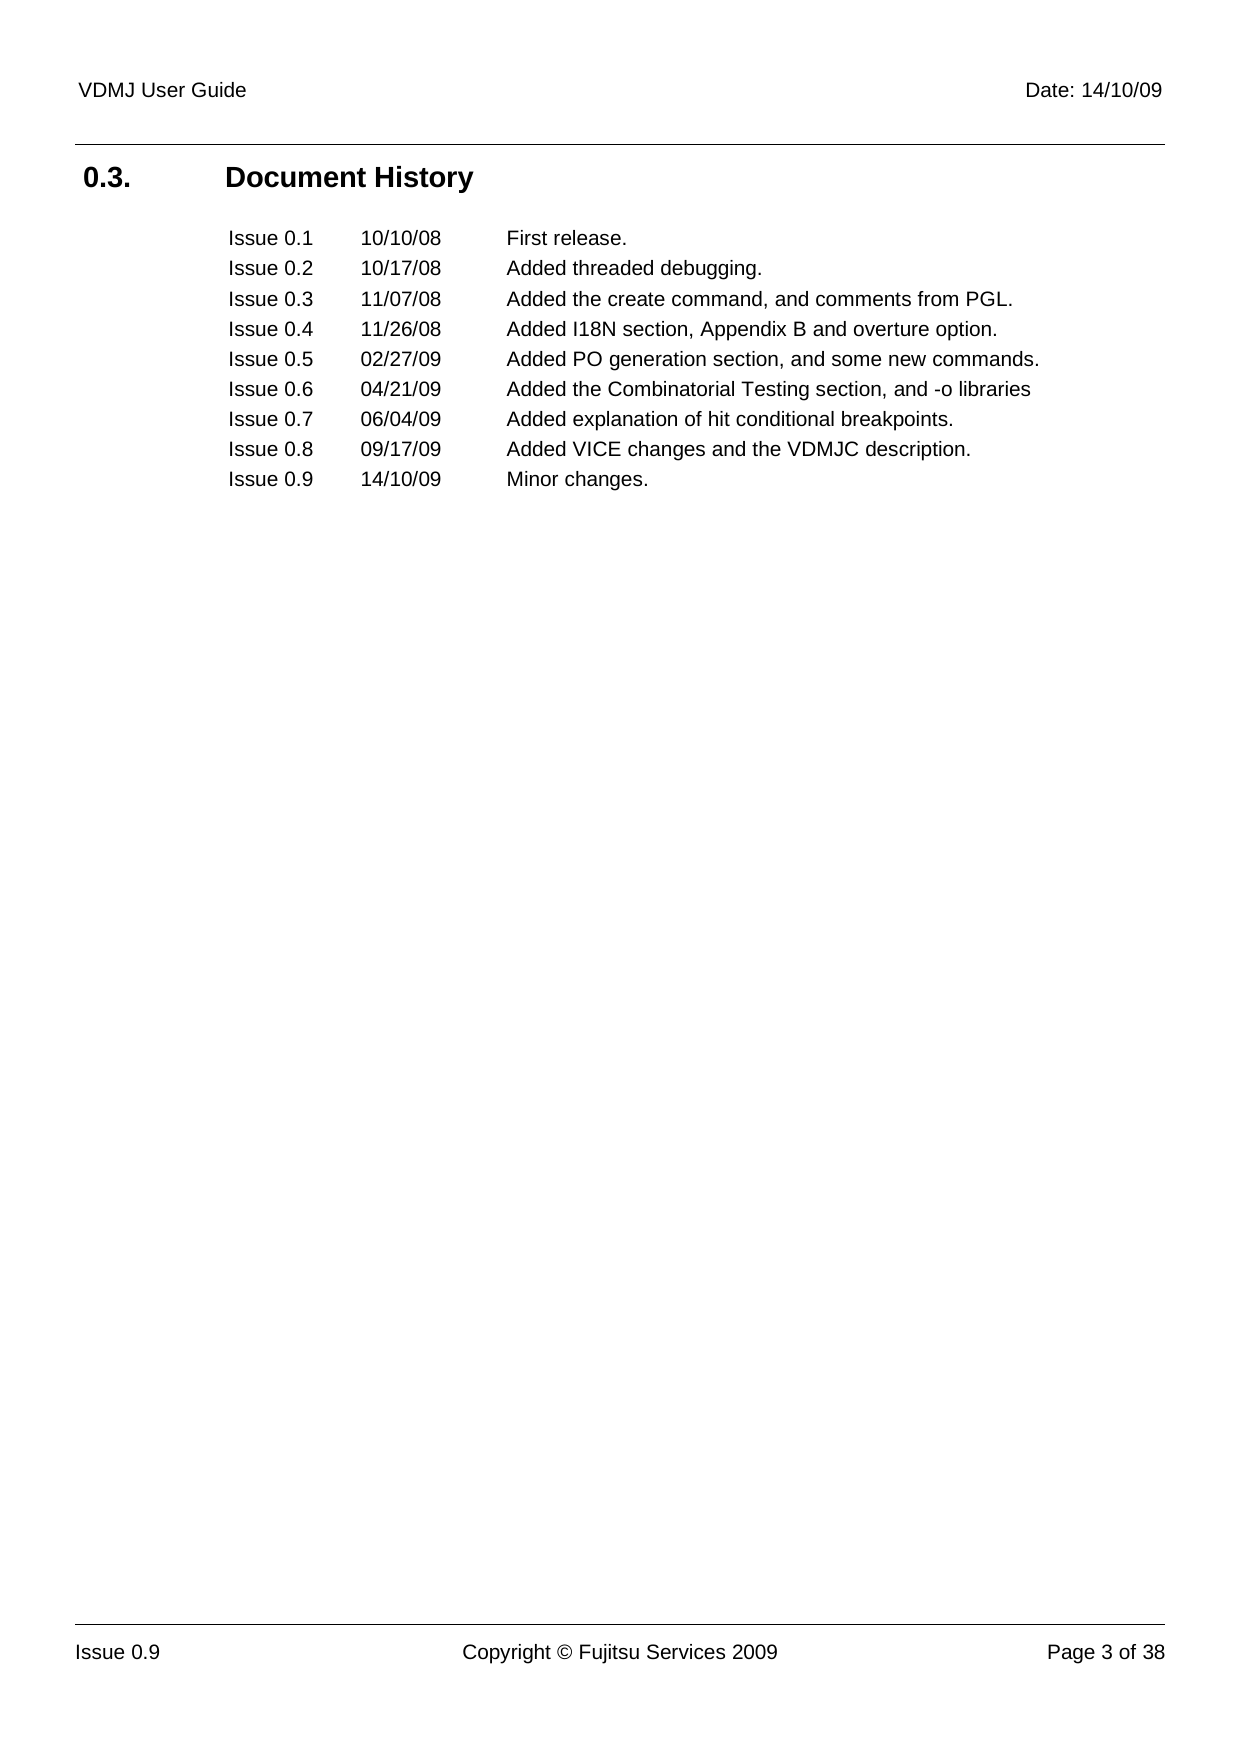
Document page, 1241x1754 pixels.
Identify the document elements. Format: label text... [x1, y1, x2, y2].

table_header First release. [504, 223, 1050, 253]
table_cell Issue 0.5 [225, 344, 357, 374]
table_cell Issue 0.9 [225, 464, 357, 494]
table_cell Minor changes. [504, 464, 1050, 494]
table_cell Added the Combinatorial Testing section, and -o libraries [504, 374, 1050, 404]
table_cell 14/10/09 [358, 464, 503, 494]
table_cell 17/10/08 [358, 253, 503, 283]
table_cell Added PO generation section, and some new commands. [504, 344, 1050, 374]
table_cell 17/09/09 [358, 434, 503, 464]
table_cell Issue 0.7 [225, 404, 357, 434]
table_cell Added VICE changes and the VDMJC description. [504, 434, 1050, 464]
table_cell 07/11/08 [358, 284, 503, 313]
table_cell Added threaded debugging. [504, 253, 1050, 283]
table_cell Issue 0.8 [225, 434, 357, 464]
table_cell 27/02/09 [358, 344, 503, 374]
table_cell 26/11/08 [358, 314, 503, 344]
table_cell Issue 0.6 [225, 374, 357, 404]
table_header 10/10/08 [358, 223, 503, 253]
table_cell Issue 0.2 [225, 253, 357, 283]
table_cell Issue 0.3 [225, 284, 357, 313]
table_cell Added I18N section, Appendix B and overture option. [504, 314, 1050, 344]
table_header Issue 0.1 [225, 223, 357, 253]
table_cell Added explanation of hit conditional breakpoints. [504, 404, 1050, 434]
table_cell 21/04/09 [358, 374, 503, 404]
subtitle Document History [75, 160, 1165, 193]
table_cell 04/06/09 [358, 404, 503, 434]
table_cell Issue 0.4 [225, 314, 357, 344]
table_cell Added the create command, and comments from PGL. [504, 284, 1050, 313]
